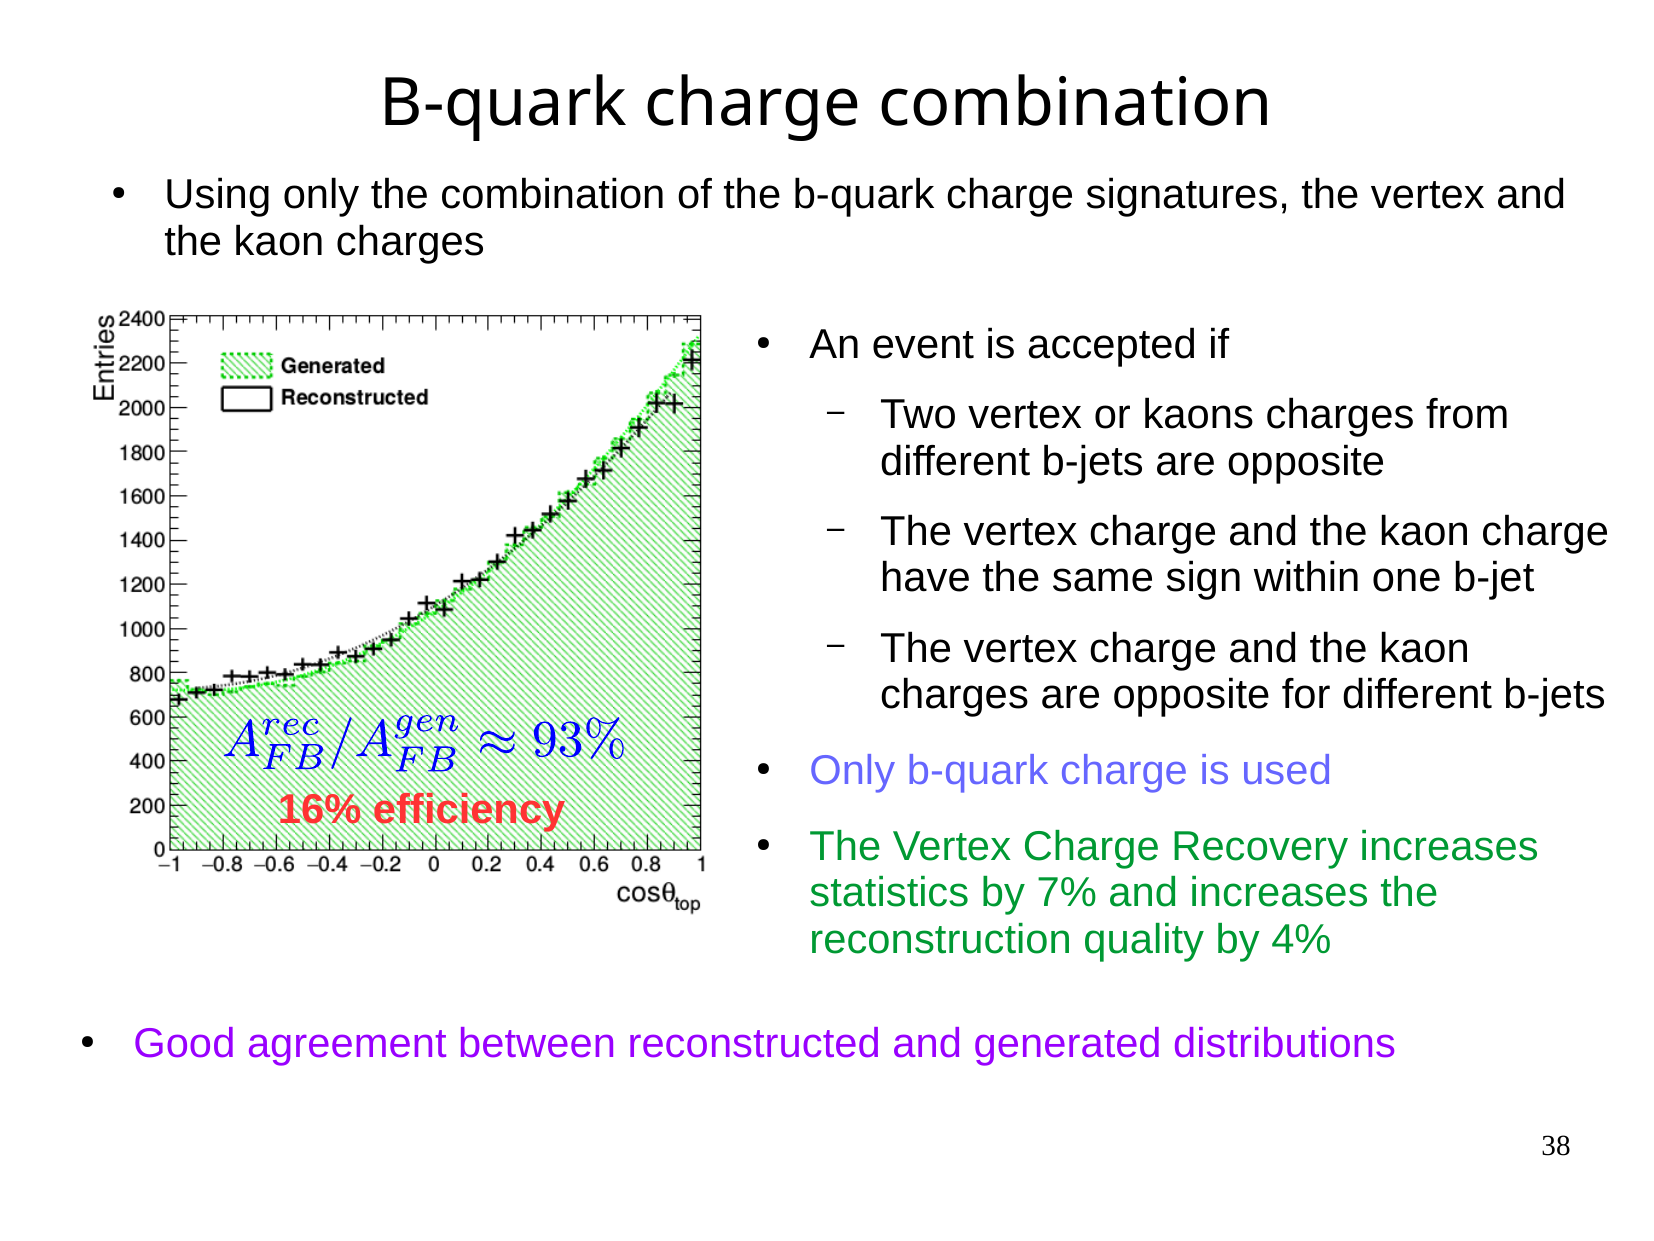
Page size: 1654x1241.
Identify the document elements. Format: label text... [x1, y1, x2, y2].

title B-quark charge combination [82, 49, 1571, 151]
text_box 16% efficiency [263, 778, 581, 840]
list Using only the combination of the b-quark charge signatures, the vertex and the kaon charges [93, 171, 1605, 319]
text_box [221, 715, 627, 772]
picture [85, 297, 716, 928]
list Good agreement between reconstructed and generated distributions [62, 1019, 1574, 1167]
list An event is accepted if Two vertex or kaons charges from different b-jets are opposite The vertex charge and the kaon charge have the same sign within one b-jet The vertex charge and the kaon charges are opposite for different b-jets Only b-quark charge is used The Vertex Charge Recovery increases statistics by 7% and increases the reconstruction quality by 4% [738, 321, 1622, 1159]
